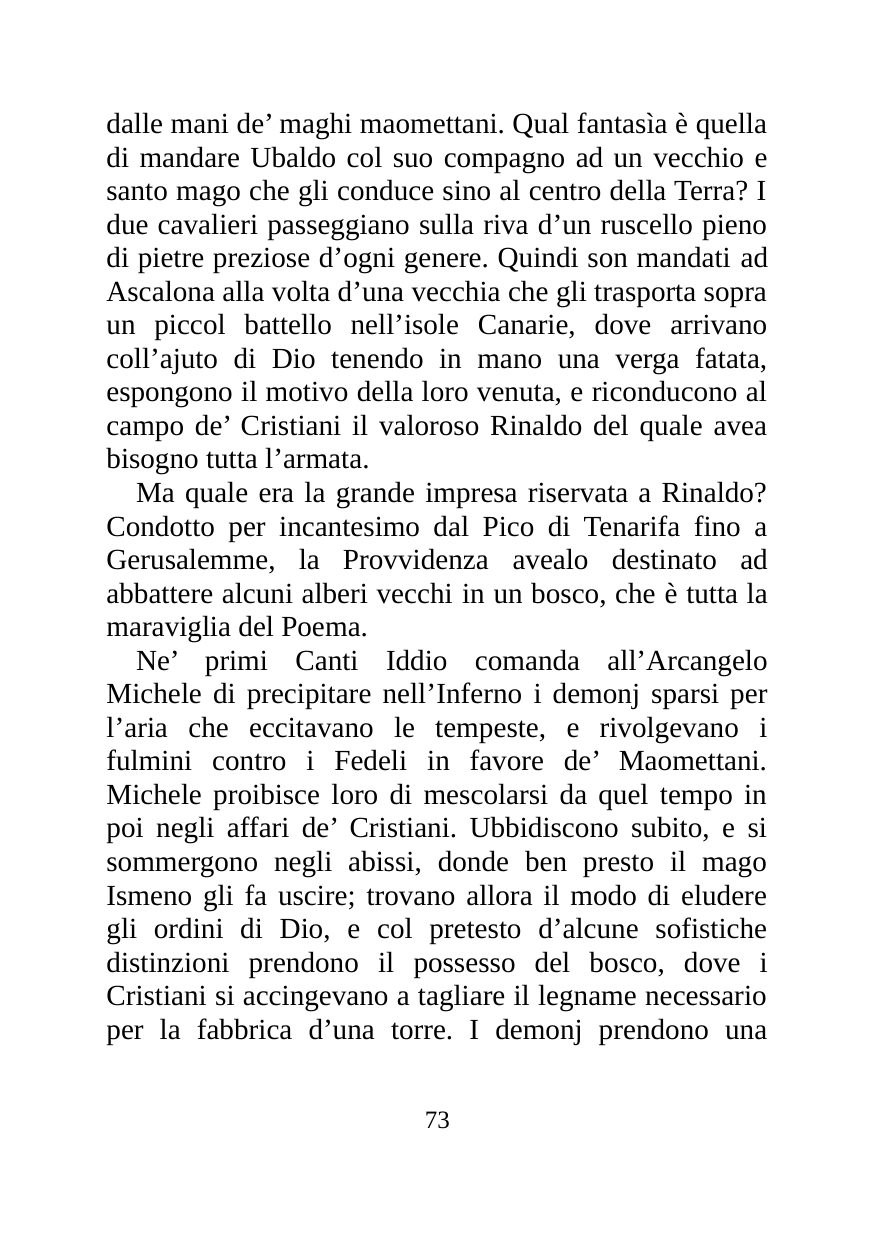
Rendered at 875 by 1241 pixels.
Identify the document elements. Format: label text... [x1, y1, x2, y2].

text Ne’ primi Canti Iddio comanda all’Arcangelo Michele di precipitare nell’Inferno i demonj sparsi per l’aria che eccitavano le tempeste, e rivolgevano i fulmini contro i Fedeli in favore de’ Maomettani. Michele proibisce loro di mescolarsi da quel tempo in poi negli affari de’ Cristiani. Ubbidiscono subito, e si sommergono negli abissi, donde ben presto il mago Ismeno gli fa uscire; trovano allora il modo di eludere gli ordini di Dio, e col pretesto d’alcune sofistiche distinzioni prendono il possesso del bosco, dove i Cristiani si accingevano a tagliare il legname necessario per la fabbrica d’una torre. I demonj prendono una [106, 643, 768, 1045]
text dalle mani de’ maghi maomettani. Qual fantasìa è quella di mandare Ubaldo col suo compagno ad un vecchio e santo mago che gli conduce sino al centro della Terra? I due cavalieri passeggiano sulla riva d’un ruscello pieno di pietre preziose d’ogni genere. Quindi son mandati ad Ascalona alla volta d’una vecchia che gli trasporta sopra un piccol battello nell’isole Canarie, dove arrivano coll’ajuto di Dio tenendo in mano una verga fatata, espongono il motivo della loro venuta, e riconducono al campo de’ Cristiani il valoroso Rinaldo del quale avea bisogno tutta l’armata. [106, 106, 768, 475]
text Ma quale era la grande impresa riservata a Rinaldo? Condotto per incantesimo dal Pico di Tenarifa fino a Gerusalemme, la Provvidenza avealo destinato ad abbattere alcuni alberi vecchi in un bosco, che è tutta la maraviglia del Poema. [106, 475, 768, 643]
